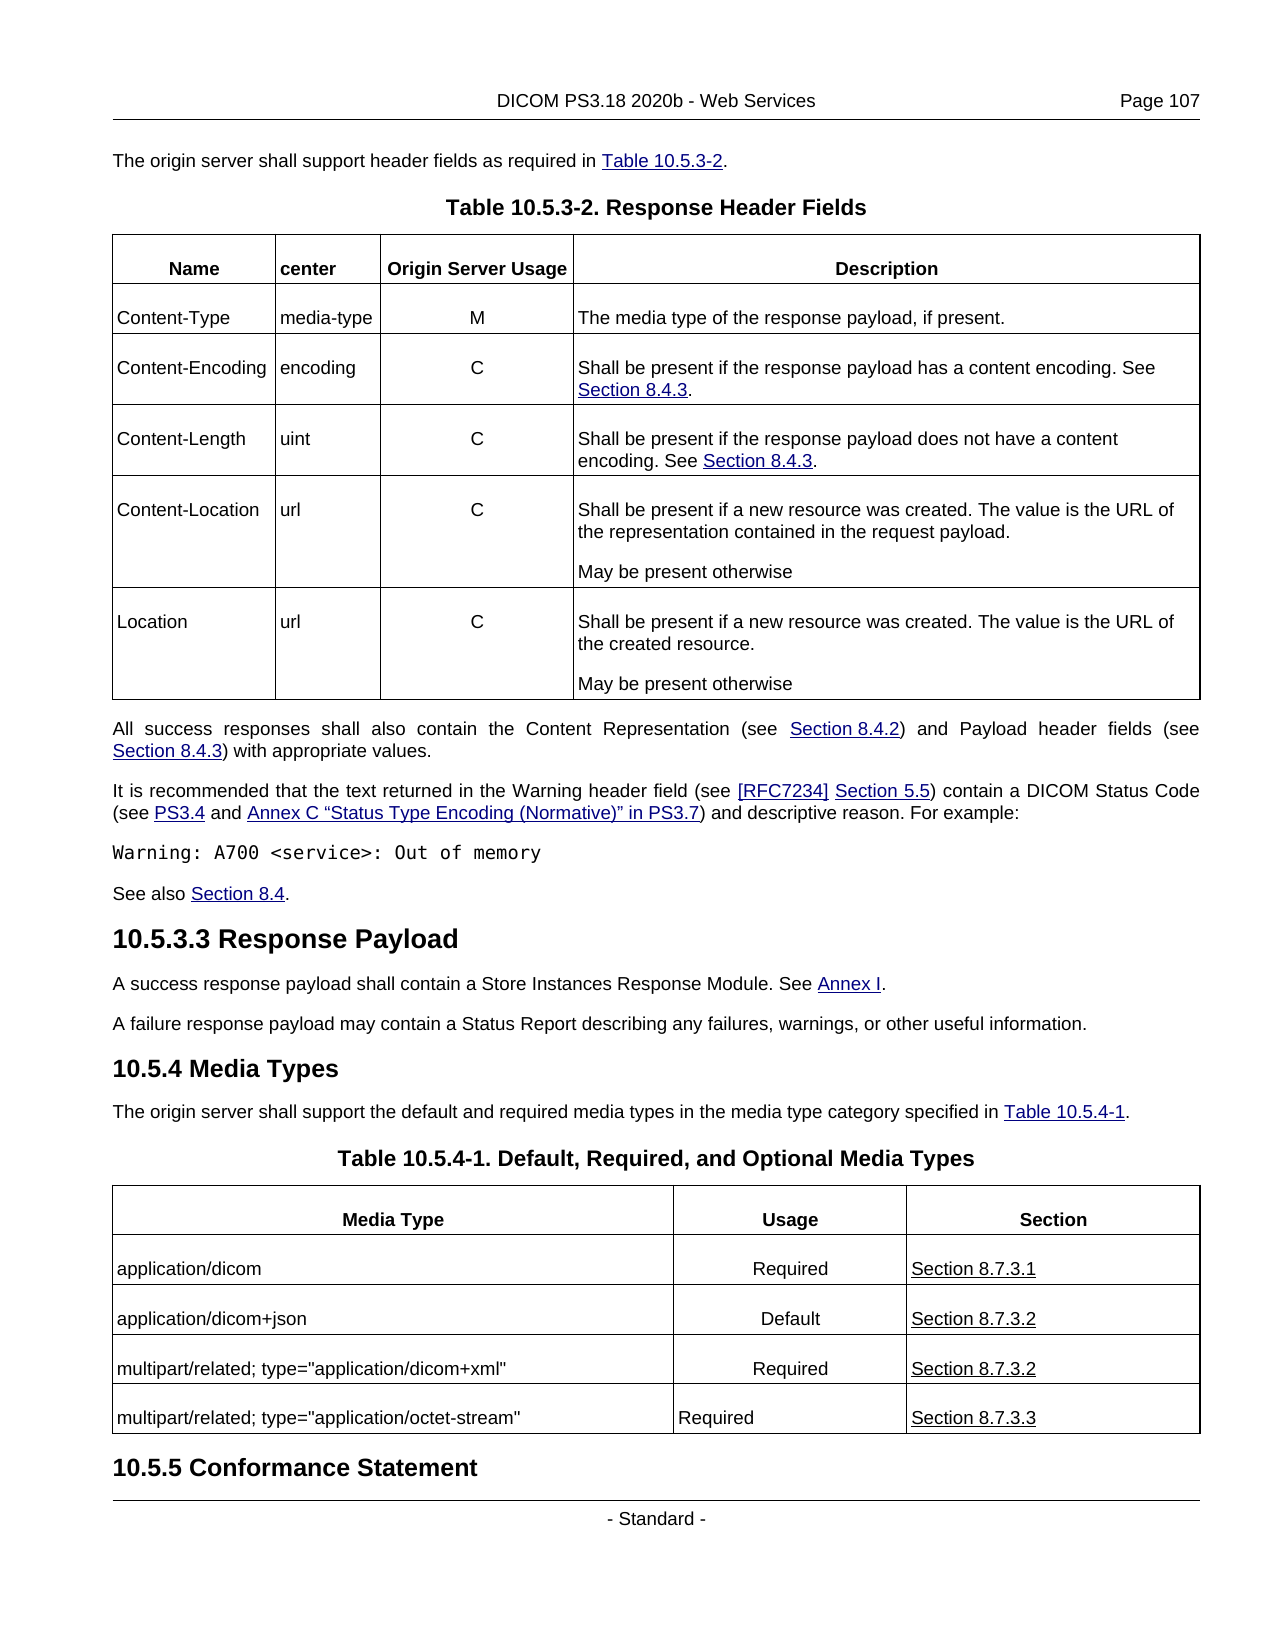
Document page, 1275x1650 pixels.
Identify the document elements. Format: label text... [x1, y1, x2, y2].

table_cell encoding [276, 334, 380, 404]
table_cell C [381, 476, 573, 587]
table_header center [276, 235, 380, 283]
text 10.5.3.3 Response Payload [112, 923, 1200, 954]
table_cell Content-Length [113, 405, 275, 475]
text Table 10.5.3-2. Response Header Fields [112, 194, 1200, 220]
table_cell media-type [276, 284, 380, 333]
table_header Usage [674, 1186, 906, 1234]
text Table 10.5.4-1. Default, Required, and Optional Media Types [112, 1145, 1200, 1171]
table_header Name [113, 235, 275, 283]
table_cell Required [674, 1235, 906, 1284]
text It is recommended that the text returned in the Warning header field (see [RFC7234] Section 5.5) contain a DICOM Status Code (see PS3.4 and Annex C “Status Type Encoding (Normative)” in PS3.7) and descriptive reason. For example: [112, 780, 1200, 823]
table_cell application/dicom [113, 1235, 673, 1284]
text The origin server shall support header fields as required in Table 10.5.3-2. [112, 150, 1200, 172]
table_cell Content-Type [113, 284, 275, 333]
table_cell Required [674, 1384, 906, 1433]
table_cell C [381, 405, 573, 475]
table_cell Section 8.7.3.3 [907, 1384, 1199, 1433]
table_header Section [907, 1186, 1199, 1234]
table_cell Content-Location [113, 476, 275, 587]
text 10.5.4 Media Types [112, 1053, 1200, 1082]
table_header Description [574, 235, 1199, 283]
table_cell Default [674, 1285, 906, 1333]
table_cell C [381, 334, 573, 404]
table_header Origin Server Usage [381, 235, 573, 283]
text All success responses shall also contain the Content Representation (see Section 8.4.2) and Payload header fields (see Section 8.4.3) with appropriate values. [112, 718, 1200, 761]
table_cell M [381, 284, 573, 333]
table_cell uint [276, 405, 380, 475]
table_cell Content-Encoding [113, 334, 275, 404]
table_cell multipart/related; type="application/dicom+xml" [113, 1335, 673, 1383]
table_cell Shall be present if a new resource was created. The value is the URL of the created resource. May be present otherwise [574, 588, 1199, 698]
table_cell application/dicom+json [113, 1285, 673, 1333]
table_cell url [276, 588, 380, 698]
table_cell Shall be present if the response payload has a content encoding. See Section 8.4.3. [574, 334, 1199, 404]
table_cell url [276, 476, 380, 587]
text Warning: A700 <service>: Out of memory [112, 842, 1200, 864]
text See also Section 8.4. [112, 883, 1200, 904]
table_cell Section 8.7.3.2 [907, 1335, 1199, 1383]
text The origin server shall support the default and required media types in the media type category specified in Table 10.5.4-1. [112, 1101, 1200, 1123]
table_cell Shall be present if a new resource was created. The value is the URL of the representation contained in the request payload. May be present otherwise [574, 476, 1199, 587]
table_cell Location [113, 588, 275, 698]
text A success response payload shall contain a Store Instances Response Module. See Annex I. [112, 973, 1200, 994]
table_cell multipart/related; type="application/octet-stream" [113, 1384, 673, 1433]
table_cell Section 8.7.3.2 [907, 1285, 1199, 1333]
table_cell The media type of the response payload, if present. [574, 284, 1199, 333]
table_cell C [381, 588, 573, 698]
table_cell Shall be present if the response payload does not have a content encoding. See Section 8.4.3. [574, 405, 1199, 475]
table_cell Required [674, 1335, 906, 1383]
text A failure response payload may contain a Status Report describing any failures, warnings, or other useful information. [112, 1013, 1200, 1035]
text 10.5.5 Conformance Statement [112, 1453, 1200, 1481]
table_cell Section 8.7.3.1 [907, 1235, 1199, 1284]
table_header Media Type [113, 1186, 673, 1234]
